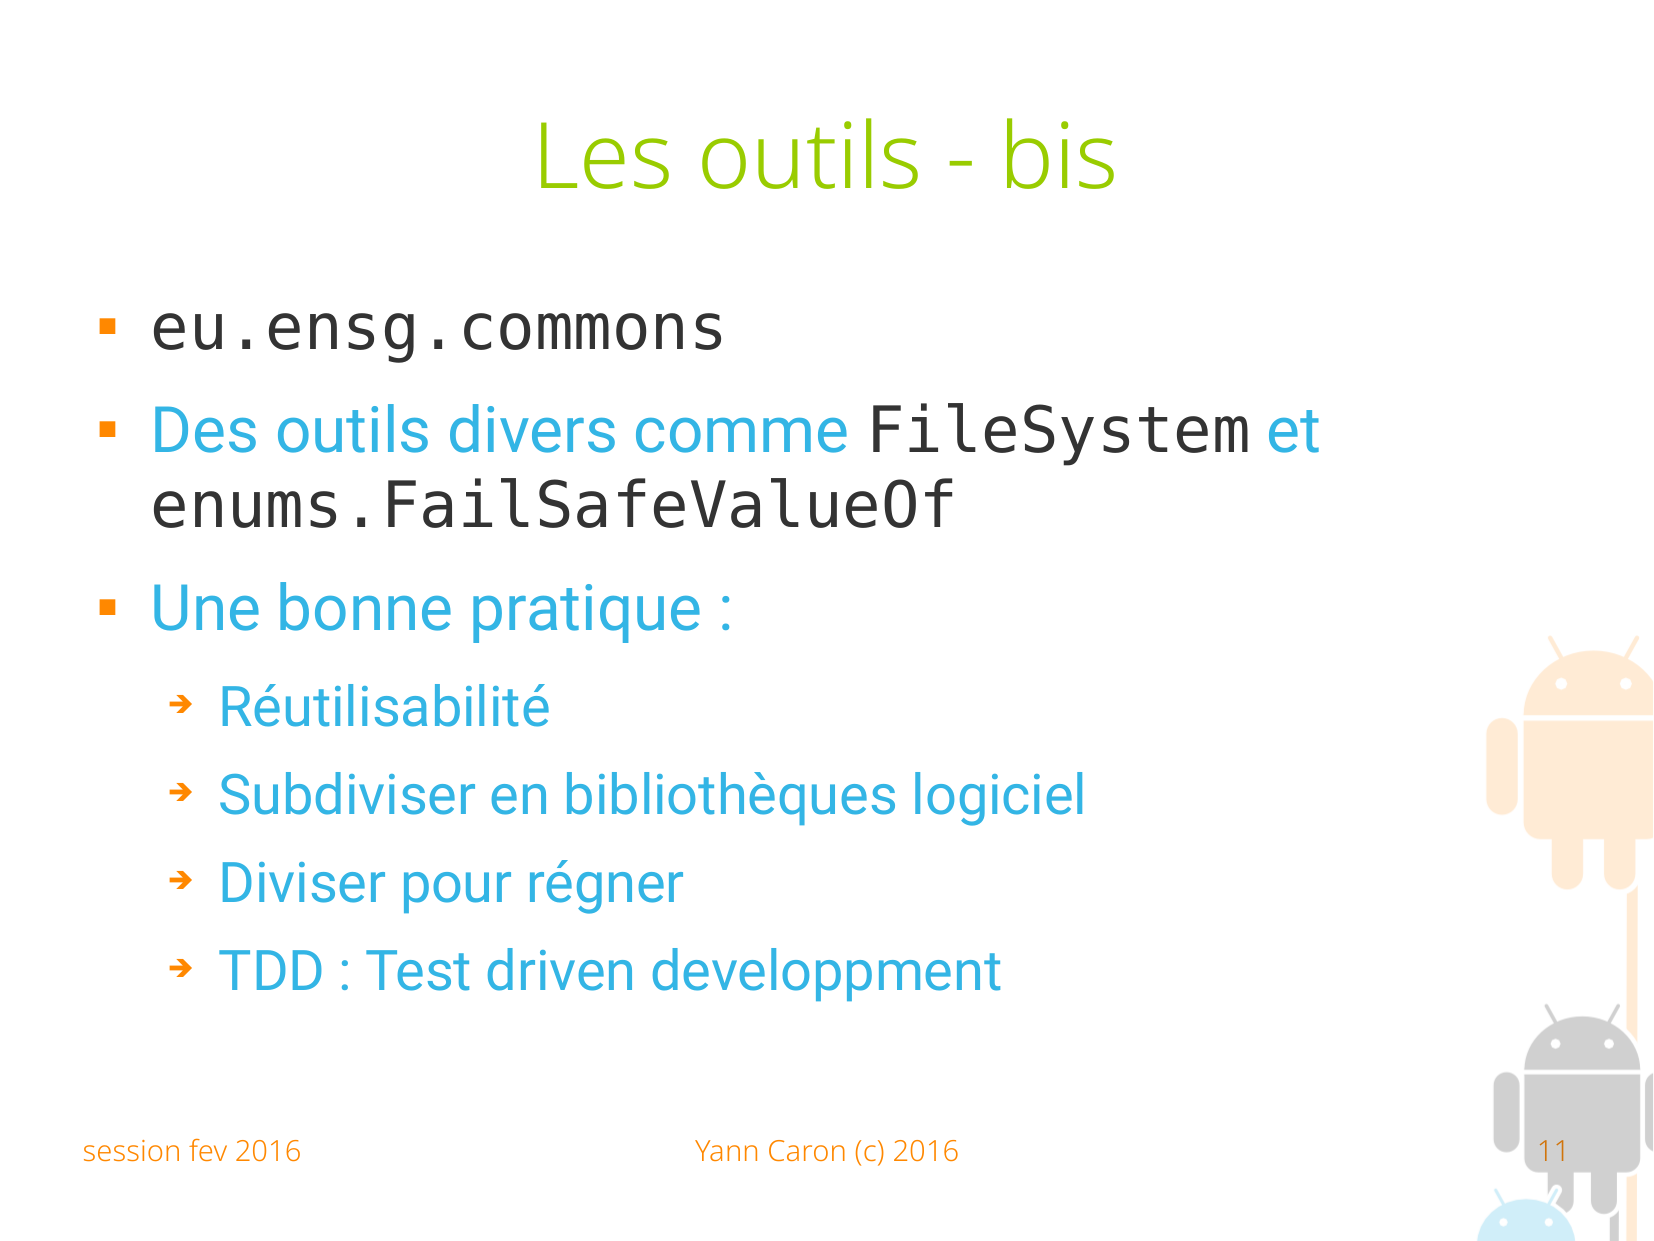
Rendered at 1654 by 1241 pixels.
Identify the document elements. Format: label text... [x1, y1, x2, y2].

list eu.ensg.commons Des outils divers comme FileSystem et enums.FailSafeValueOf Une bonne pratique : Réutilisabilité Subdiviser en bibliothèques logiciel Diviser pour régner TDD : Test driven developpment [82, 290, 1571, 1010]
title Les outils - bis [82, 49, 1571, 257]
picture [240, 423, 1654, 1241]
